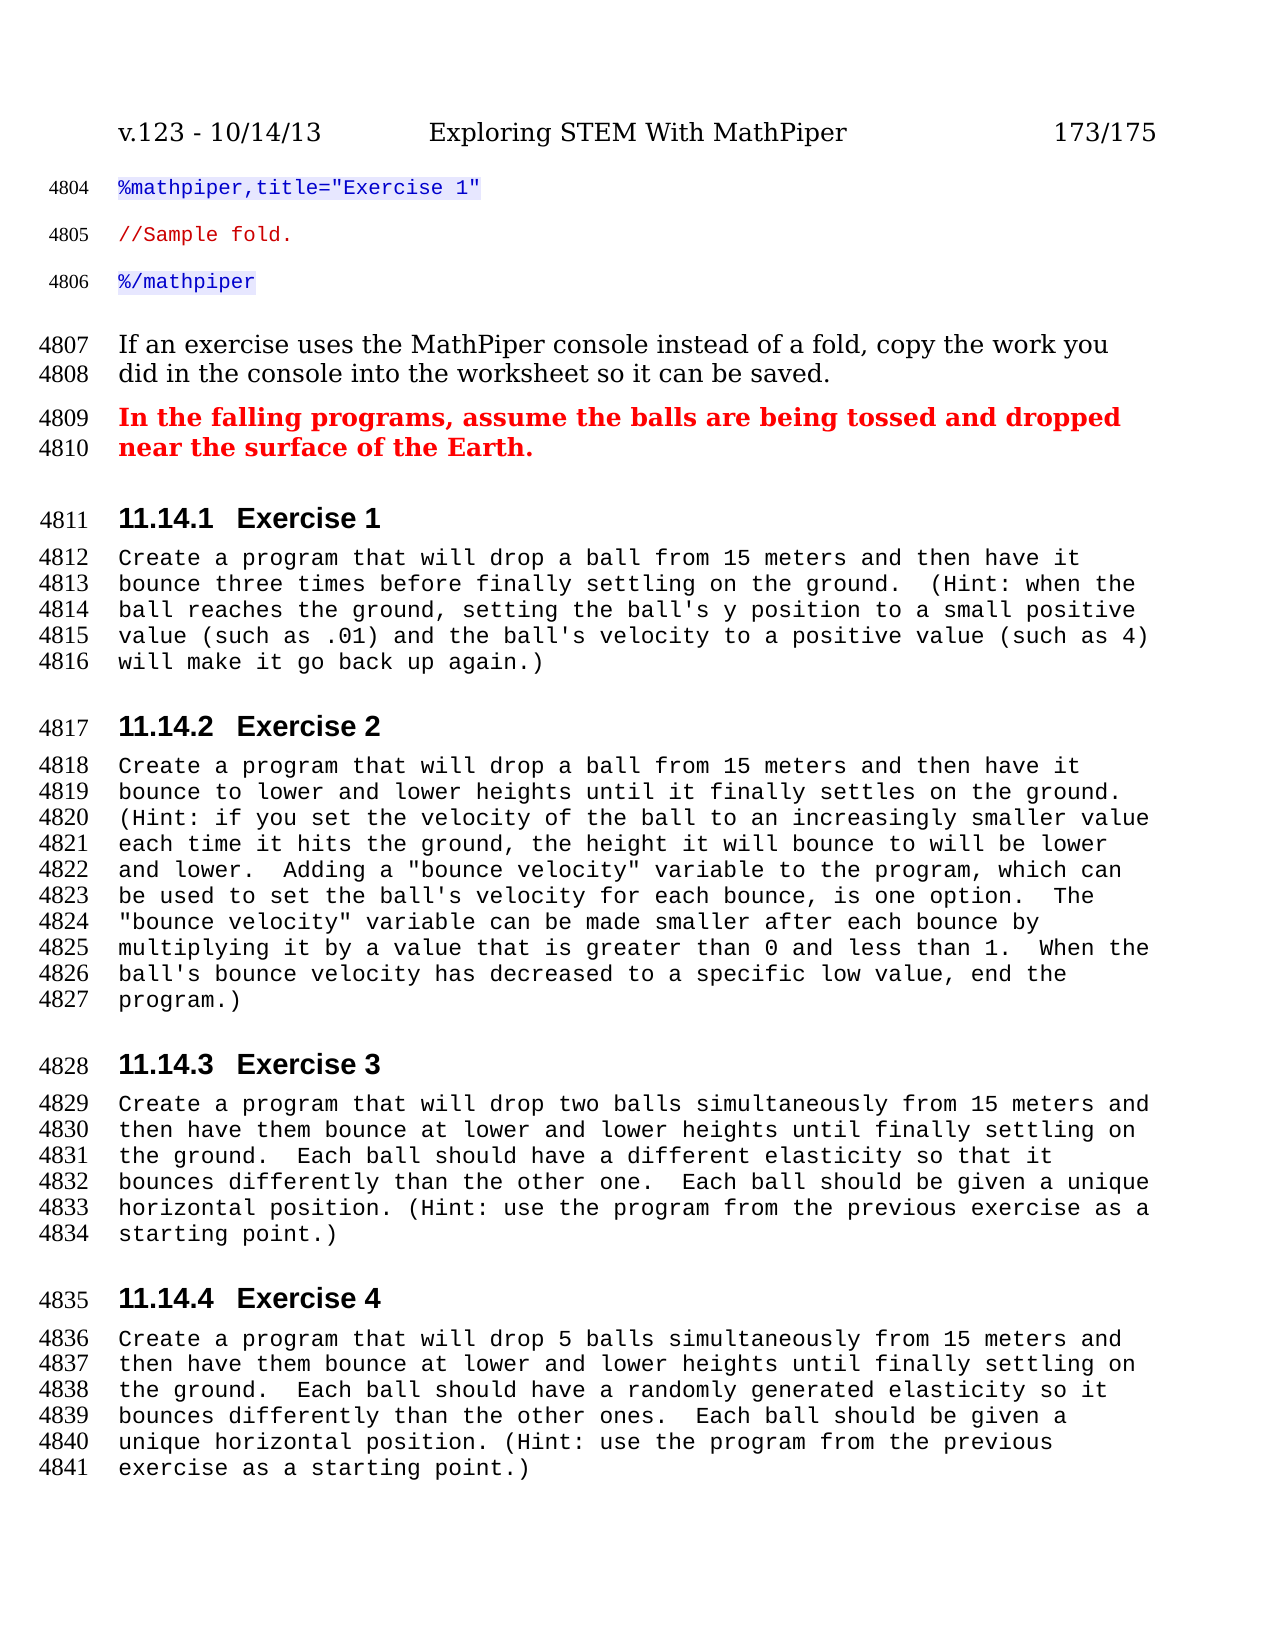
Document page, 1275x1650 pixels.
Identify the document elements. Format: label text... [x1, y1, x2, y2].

subtitle Exercise 3 [118, 1047, 1157, 1081]
text Create a program that will drop a ball from 15 meters and then have it bounce to lower and lower heights until it finally settles on the ground. (Hint: if you set the velocity of the ball to an increasingly smaller value each time it hits the ground, the height it will bounce to will be lower and lower. Adding a "bounce velocity" variable to the program, which can be used to set the ball's velocity for each bounce, is one option. The "bounce velocity" variable can be made smaller after each bounce by multiplying it by a value that is greater than 0 and less than 1. When the ball's bounce velocity has decreased to a specific low value, end the program.) [118, 755, 1157, 1014]
text In the falling programs, assume the balls are being tossed and dropped near the surface of the Earth. [118, 403, 1157, 462]
text %/mathpiper [118, 271, 1157, 295]
subtitle Exercise 2 [118, 709, 1157, 743]
subtitle Exercise 1 [118, 501, 1157, 534]
text Create a program that will drop a ball from 15 meters and then have it bounce three times before finally settling on the ground. (Hint: when the ball reaches the ground, setting the ball's y position to a small positive value (such as .01) and the ball's velocity to a positive value (such as 4) will make it go back up again.) [118, 547, 1157, 676]
text %mathpiper,title="Exercise 1" [118, 177, 1157, 200]
text Create a program that will drop 5 balls simultaneously from 15 meters and then have them bounce at lower and lower heights until finally settling on the ground. Each ball should have a randomly generated elasticity so it bounces differently than the other ones. Each ball should be given a unique horizontal position. (Hint: use the program from the previous exercise as a starting point.) [118, 1327, 1157, 1482]
text If an exercise uses the MathPiper console instead of a fold, copy the work you did in the console into the worksheet so it can be saved. [118, 330, 1157, 388]
text //Sample fold. [118, 224, 1157, 248]
subtitle Exercise 4 [118, 1281, 1157, 1315]
text Create a program that will drop two balls simultaneously from 15 meters and then have them bounce at lower and lower heights until finally settling on the ground. Each ball should have a different elasticity so that it bounces differently than the other one. Each ball should be given a unique horizontal position. (Hint: use the program from the previous exercise as a starting point.) [118, 1093, 1157, 1248]
